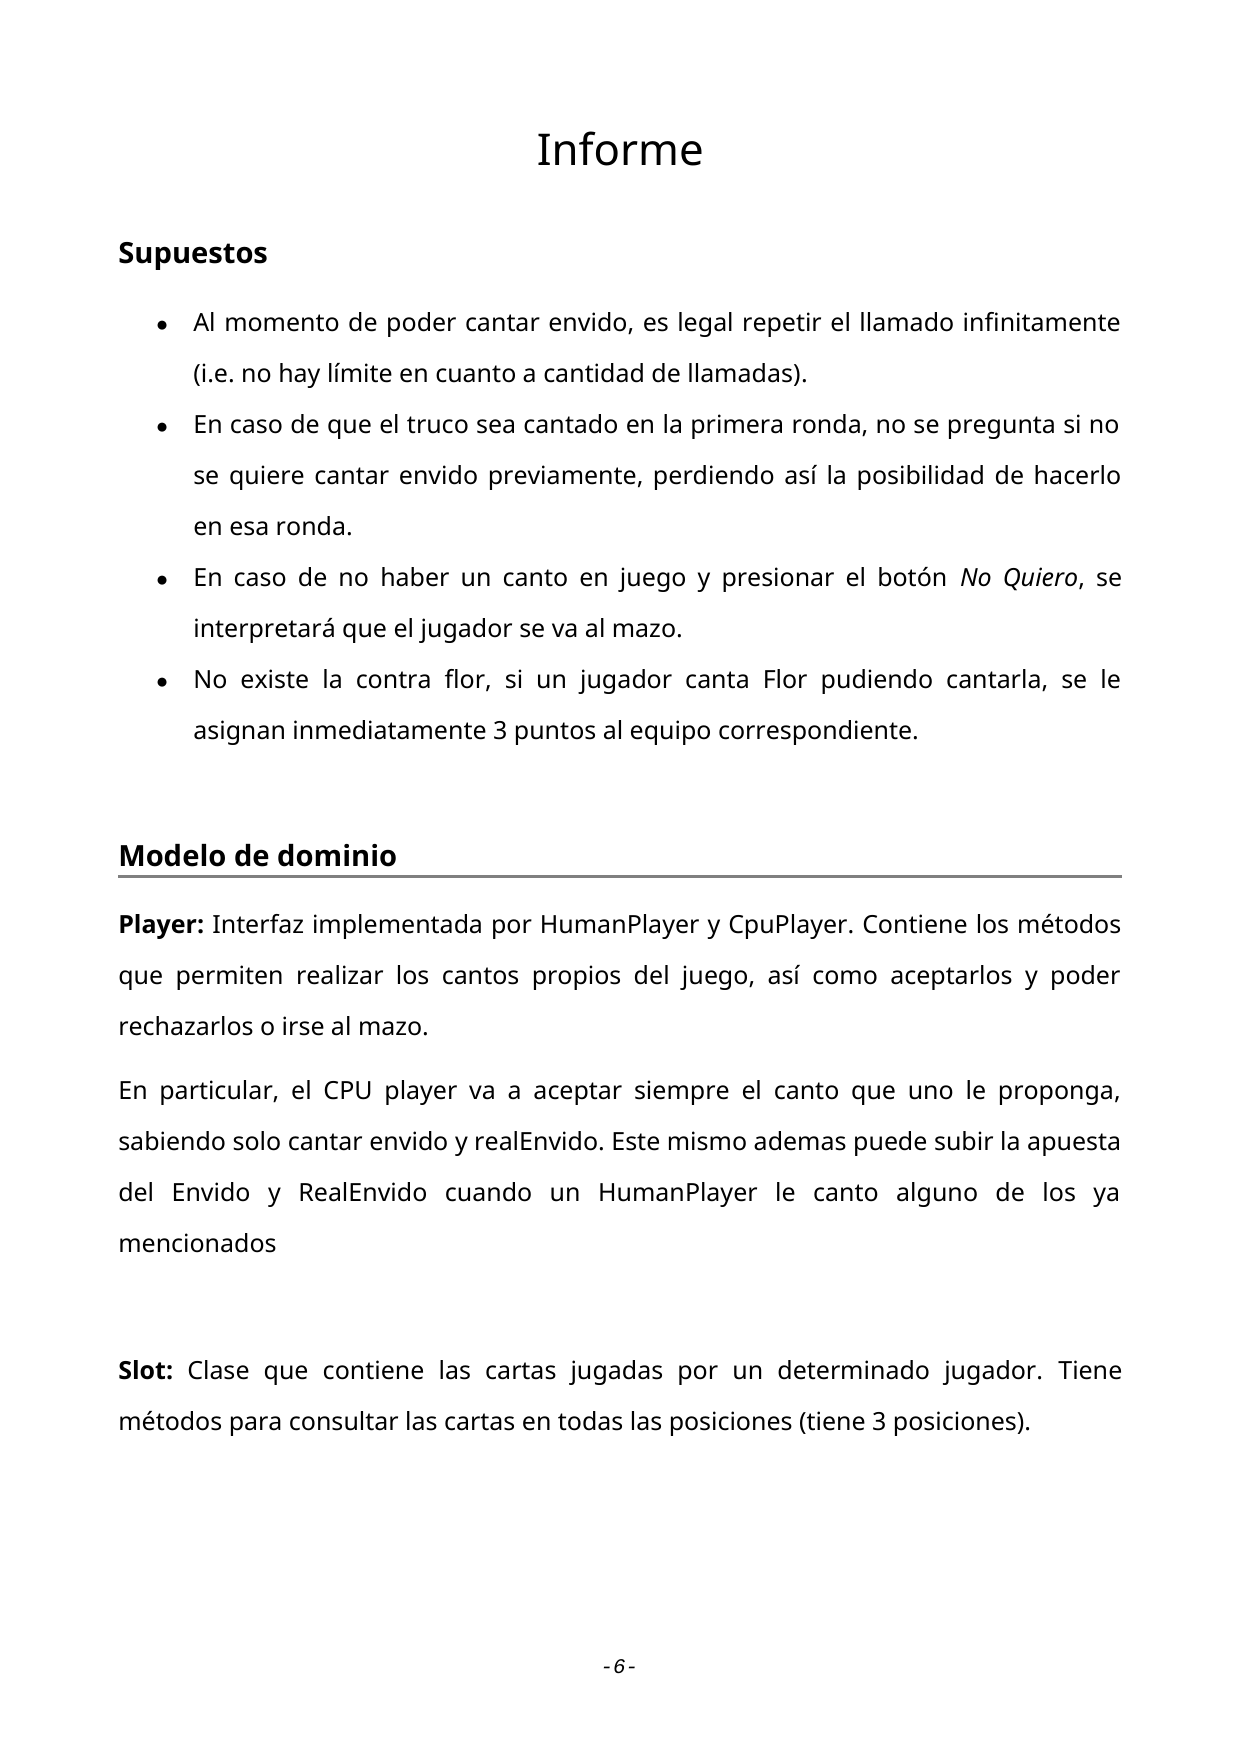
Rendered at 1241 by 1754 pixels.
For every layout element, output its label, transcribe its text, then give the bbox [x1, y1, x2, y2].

list No existe la contra flor, si un jugador canta Flor pudiendo cantarla, se le asignan inmediatamente 3 puntos al equipo correspondiente. [156, 662, 1122, 747]
list En caso de que el truco sea cantado en la primera ronda, no se pregunta si no se quiere cantar envido previamente, perdiendo así la posibilidad de hacerlo en esa ronda. [156, 407, 1122, 543]
text En particular, el CPU player va a aceptar siempre el canto que uno le proponga, sabiendo solo cantar envido y realEnvido. Este mismo ademas puede subir la apuesta del Envido y RealEnvido cuando un HumanPlayer le canto alguno de los ya mencionados [118, 1072, 1122, 1259]
text Player: Interfaz implementada por HumanPlayer y CpuPlayer. Contiene los métodos que permiten realizar los cantos propios del juego, así como aceptarlos y poder rechazarlos o irse al mazo. [118, 907, 1122, 1043]
subtitle Modelo de dominio [118, 836, 1122, 875]
list En caso de no haber un canto en juego y presionar el botón No Quiero, se interpretará que el jugador se va al mazo. [156, 560, 1122, 645]
text Slot: Clase que contiene las cartas jugadas por un determinado jugador. Tiene métodos para consultar las cartas en todas las posiciones (tiene 3 posiciones). [118, 1352, 1122, 1438]
list Al momento de poder cantar envido, es legal repetir el llamado infinitamente (i.e. no hay límite en cuanto a cantidad de llamadas). [156, 304, 1122, 389]
title Informe [118, 118, 1122, 178]
subtitle Supuestos [118, 232, 1122, 272]
